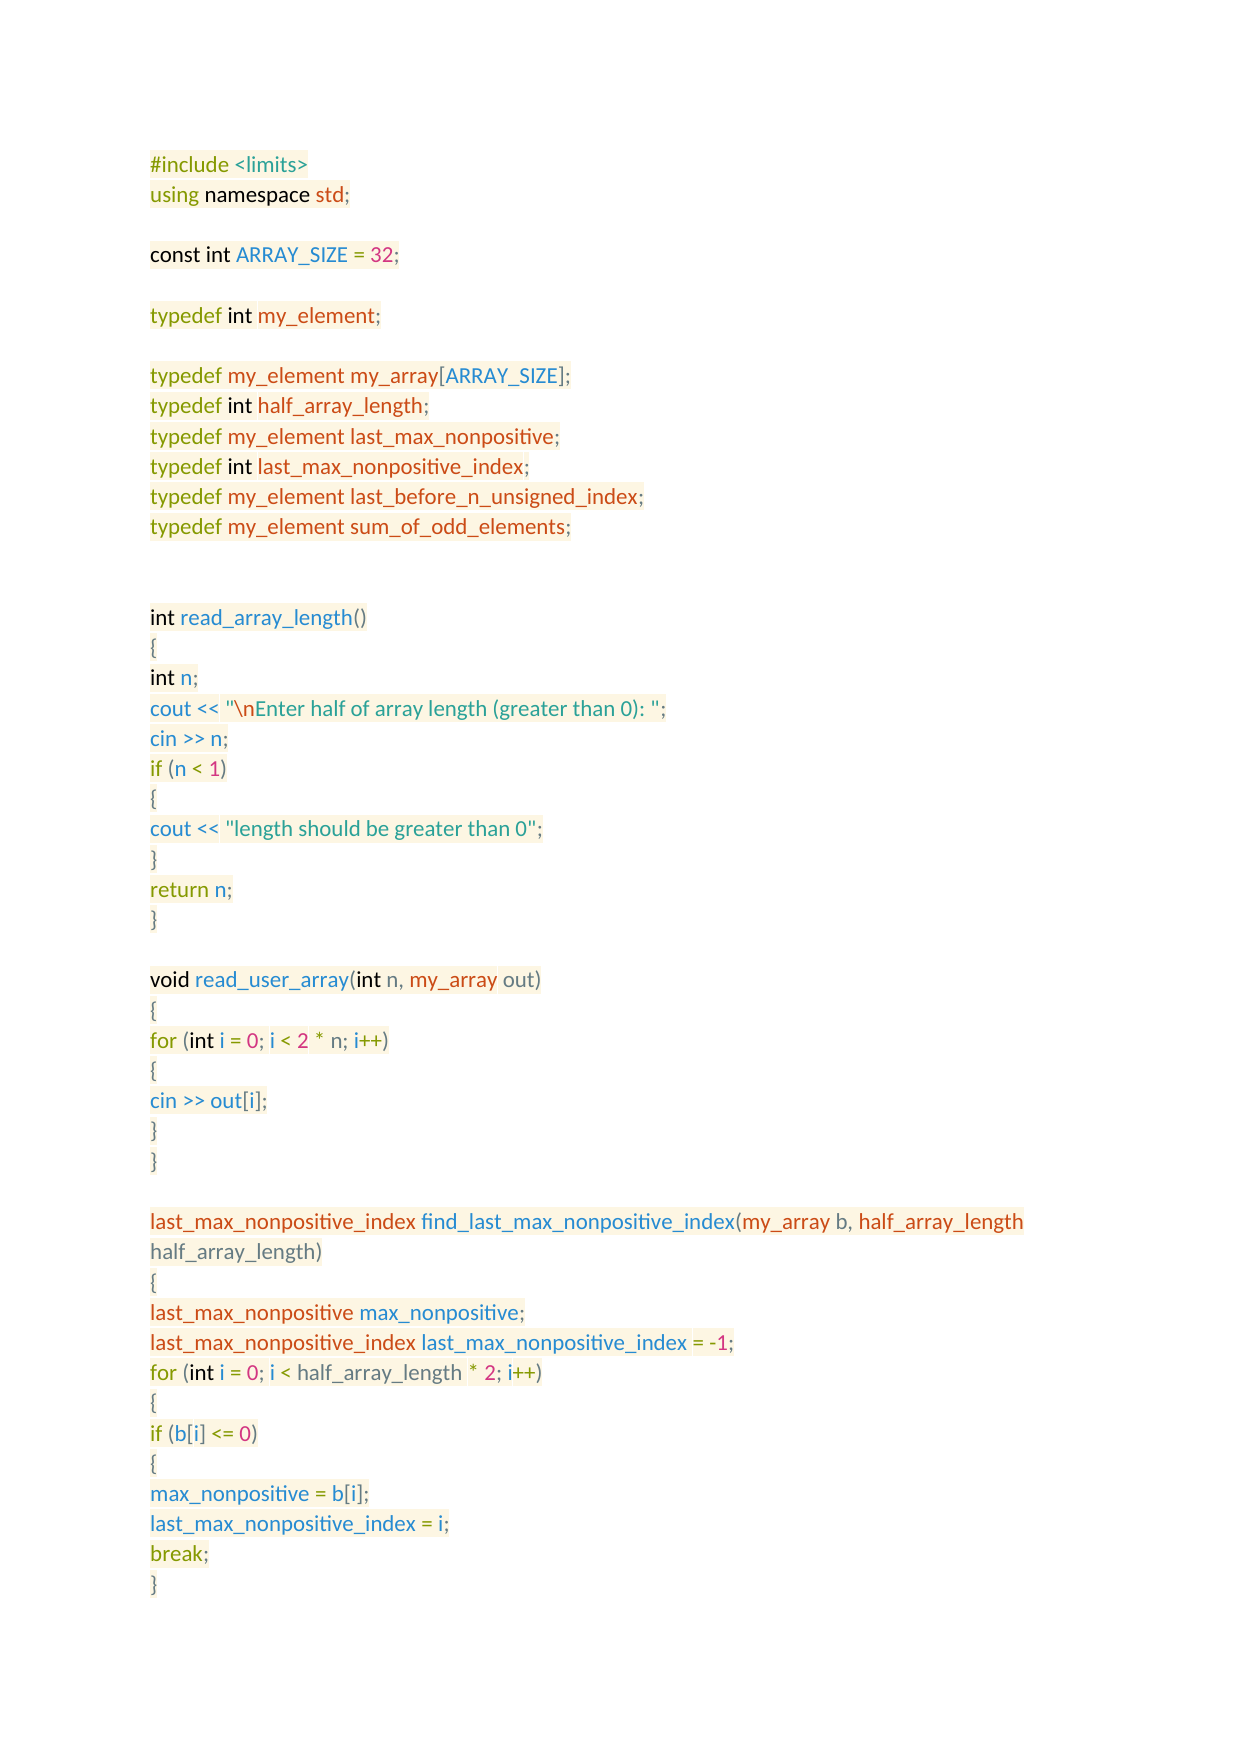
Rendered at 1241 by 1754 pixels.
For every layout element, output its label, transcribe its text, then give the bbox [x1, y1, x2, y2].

text if (n < 1) [150, 754, 1090, 782]
text const int ARRAY_SIZE = 32; [150, 241, 1090, 269]
text break; [150, 1539, 1090, 1568]
text } [150, 905, 1090, 933]
text } [150, 1147, 1090, 1175]
text cout << "\nEnter half of array length (greater than 0): "; [150, 694, 1090, 722]
text } [150, 1570, 1090, 1598]
text for (int i = 0; i < 2 * n; i++) [150, 1026, 1090, 1054]
text if (b[i] <= 0) [150, 1419, 1090, 1447]
text void read_user_array(int n, my_array out) [150, 966, 1090, 994]
text cin >> n; [150, 724, 1090, 752]
text last_max_nonpositive_index find_last_max_nonpositive_index(my_array b, half_array_length half_array_length) [150, 1207, 1090, 1266]
text { [150, 996, 1090, 1024]
text last_max_nonpositive_index = i; [150, 1509, 1090, 1537]
text int read_array_length() [150, 603, 1090, 631]
text } [150, 1117, 1090, 1145]
text { [150, 1268, 1090, 1296]
text { [150, 1056, 1090, 1084]
text max_nonpositive = b[i]; [150, 1479, 1090, 1507]
text last_max_nonpositive_index last_max_nonpositive_index = -1; [150, 1328, 1090, 1356]
text typedef int half_array_length; [150, 392, 1090, 420]
text typedef my_element sum_of_odd_elements; [150, 512, 1090, 541]
text cout << "length should be greater than 0"; [150, 814, 1090, 843]
text for (int i = 0; i < half_array_length * 2; i++) [150, 1358, 1090, 1386]
text typedef my_element last_max_nonpositive; [150, 422, 1090, 450]
text { [150, 784, 1090, 812]
text { [150, 1449, 1090, 1477]
text { [150, 1388, 1090, 1417]
text using namespace std; [150, 180, 1090, 208]
text #include <limits> [150, 150, 1090, 178]
text int n; [150, 663, 1090, 692]
text typedef my_element my_array[ARRAY_SIZE]; [150, 361, 1090, 389]
text last_max_nonpositive max_nonpositive; [150, 1298, 1090, 1326]
text } [150, 845, 1090, 873]
text { [150, 633, 1090, 661]
text typedef int last_max_nonpositive_index; [150, 452, 1090, 480]
text typedef int my_element; [150, 301, 1090, 329]
text typedef my_element last_before_n_unsigned_index; [150, 482, 1090, 510]
text return n; [150, 875, 1090, 903]
text cin >> out[i]; [150, 1086, 1090, 1114]
